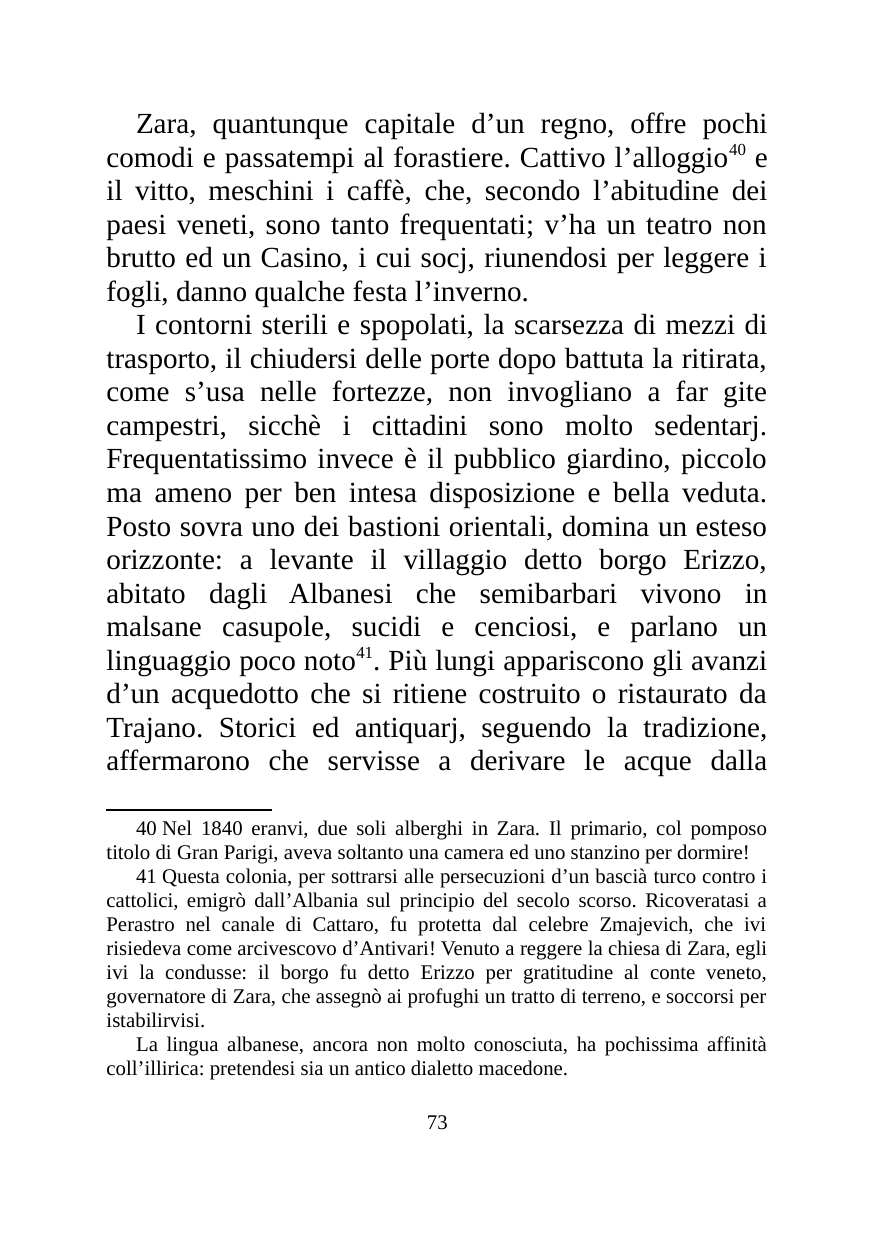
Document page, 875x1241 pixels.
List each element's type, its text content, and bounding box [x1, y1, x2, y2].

text Zara, quantunque capitale d’un regno, offre pochi comodi e passatempi al forastiere. Cattivo l’alloggio e il vitto, meschini i caffè, che, secondo l’abitudine dei paesi veneti, sono tanto frequentati; v’ha un teatro non brutto ed un Casino, i cui socj, riunendosi per leggere i fogli, danno qualche festa l’inverno. [106, 106, 768, 307]
text I contorni sterili e spopolati, la scarsezza di mezzi di trasporto, il chiudersi delle porte dopo battuta la ritirata, come s’usa nelle fortezze, non invogliano a far gite campestri, sicchè i cittadini sono molto sedentarj. Frequentatissimo invece è il pubblico giardino, piccolo ma ameno per ben intesa disposizione e bella veduta. Posto sovra uno dei bastioni orientali, domina un esteso orizzonte: a levante il villaggio detto borgo Erizzo, abitato dagli Albanesi che semibarbari vivono in malsane casupole, sucidi e cenciosi, e parlano un linguaggio poco noto. Più lungi appariscono gli avanzi d’un acquedotto che si ritiene costruito o ristaurato da Trajano. Storici ed antiquarj, seguendo la tradizione, affermarono che servisse a derivare le acque dalla [106, 307, 768, 777]
text Nel 1840 eranvi, due soli alberghi in Zara. Il primario, col pomposo titolo di Gran Parigi, aveva soltanto una camera ed uno stanzino per dormire! [106, 816, 768, 864]
text Questa colonia, per sottrarsi alle persecuzioni d’un bascià turco contro i cattolici, emigrò dall’Albania sul principio del secolo scorso. Ricoveratasi a Perastro nel canale di Cattaro, fu protetta dal celebre Zmajevich, che ivi risiedeva come arcivescovo d’Antivari! Venuto a reggere la chiesa di Zara, egli ivi la condusse: il borgo fu detto Erizzo per gratitudine al conte veneto, governatore di Zara, che assegnò ai profughi un tratto di terreno, e soccorsi per istabilirvisi. [106, 864, 768, 1032]
text La lingua albanese, ancora non molto conosciuta, ha pochissima affinità coll’illirica: pretendesi sia un antico dialetto macedone. [106, 1032, 768, 1080]
